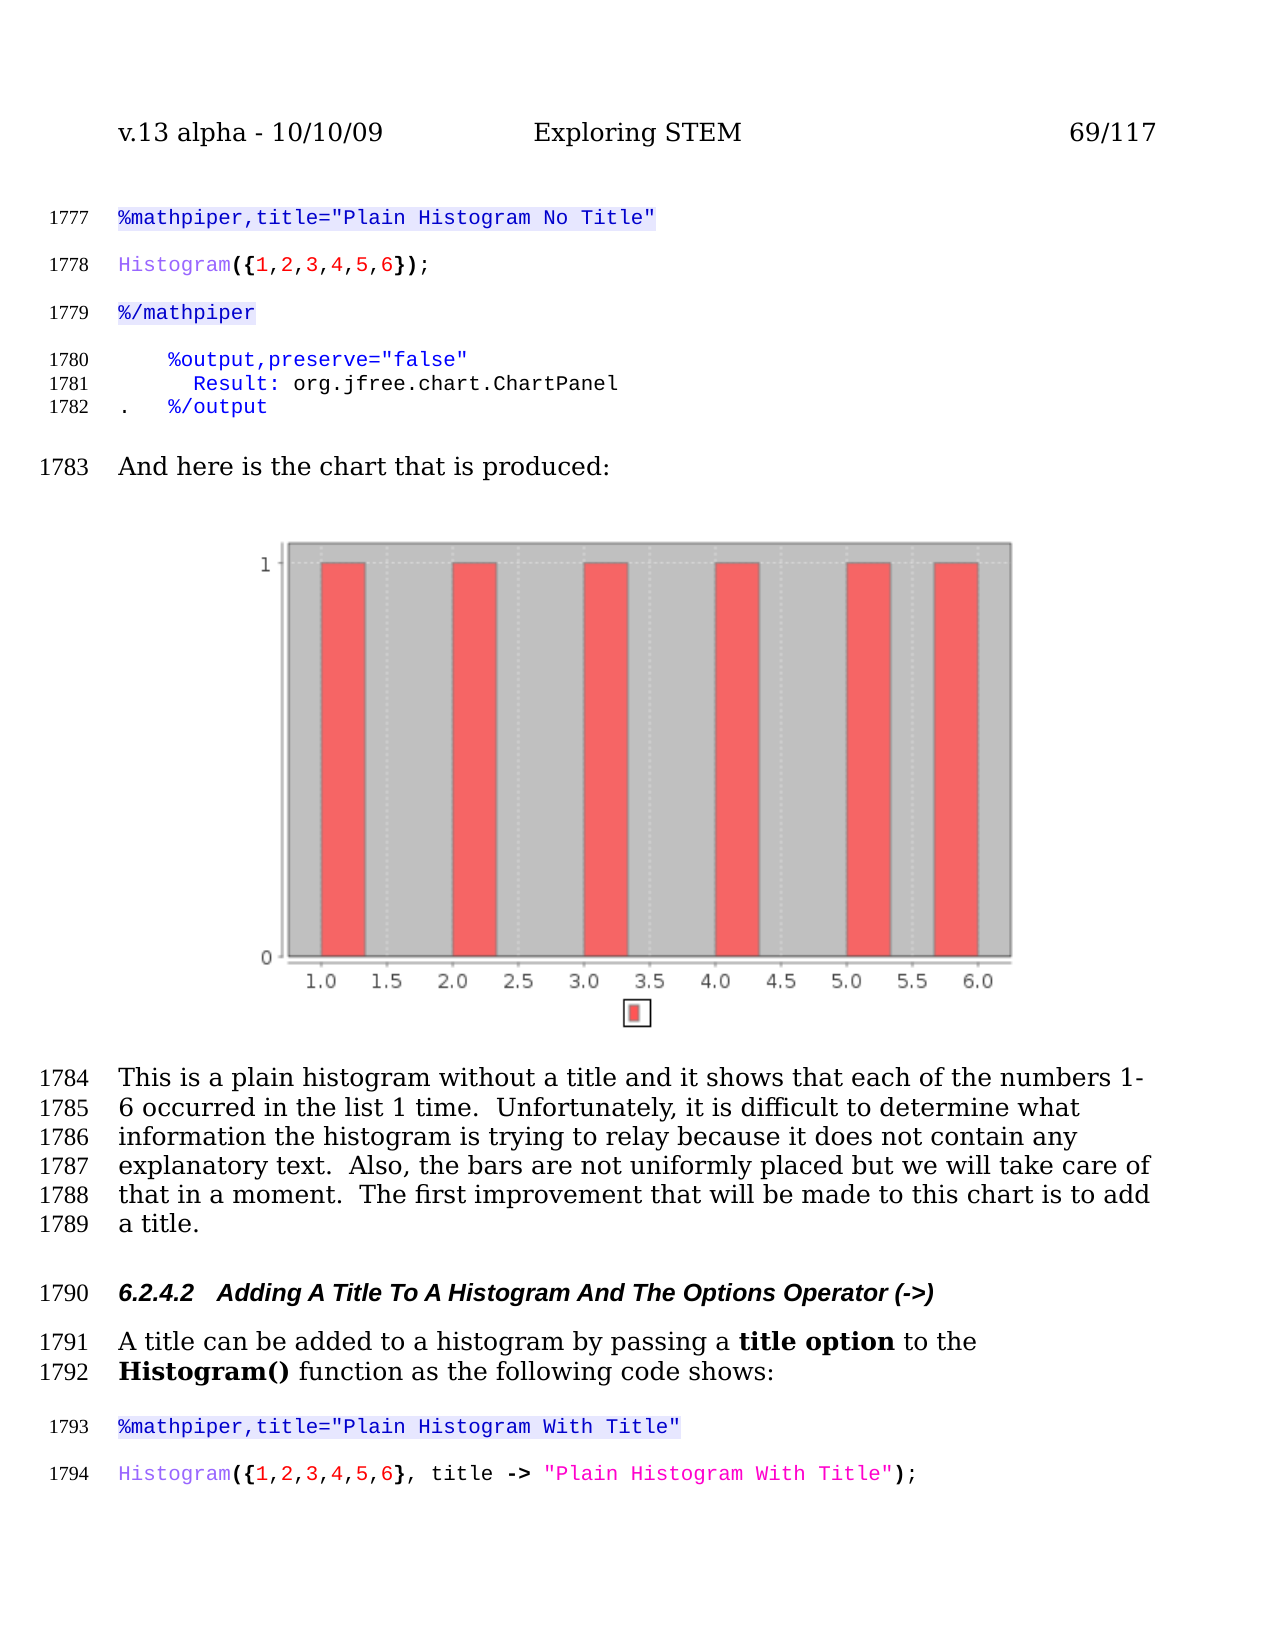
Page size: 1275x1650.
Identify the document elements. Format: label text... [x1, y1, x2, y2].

text %/mathpiper [118, 302, 1157, 325]
text %mathpiper,title="Plain Histogram No Title" [118, 207, 1157, 231]
text Result: org.jfree.chart.ChartPanel [118, 373, 1157, 396]
subtitle Adding A Title To A Histogram And The Options Operator (->) [118, 1278, 1157, 1306]
text A title can be added to a histogram by passing a title option to the Histogram() function as the following code shows: [118, 1327, 1157, 1386]
text . %/output [118, 396, 1157, 420]
picture [245, 531, 1030, 1029]
text %mathpiper,title="Plain Histogram With Title" [118, 1416, 1157, 1439]
text %output,preserve="false" [118, 349, 1157, 373]
text Histogram({1,2,3,4,5,6}, title -> "Plain Histogram With Title"); [118, 1463, 1157, 1487]
text Histogram({1,2,3,4,5,6}); [118, 254, 1157, 278]
text This is a plain histogram without a title and it shows that each of the numbers 1-6 occurred in the list 1 time. Unfortunately, it is difficult to determine what information the histogram is trying to relay because it does not contain any explanatory text. Also, the bars are not uniformly placed but we will take care of that in a moment. The first improvement that will be made to this chart is to add a title. [118, 1064, 1157, 1239]
text And here is the chart that is produced: [118, 452, 1157, 482]
